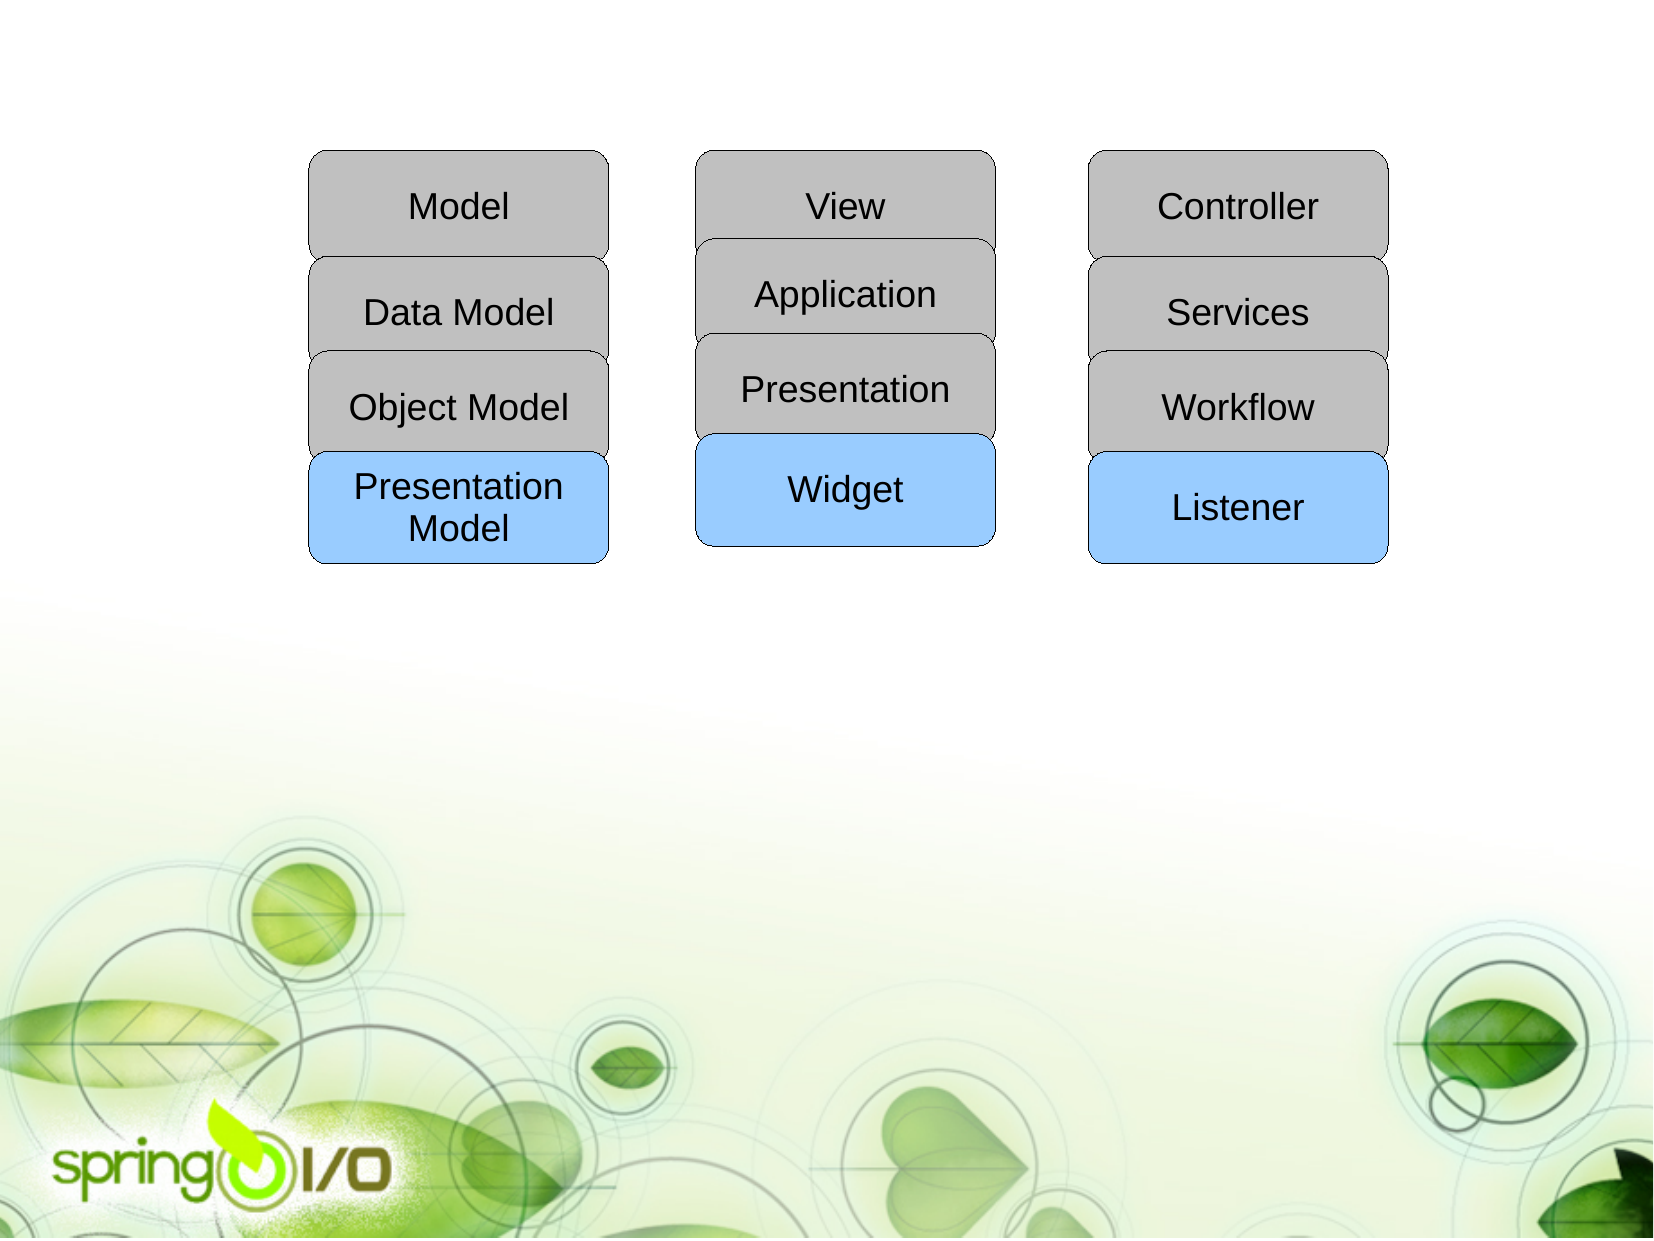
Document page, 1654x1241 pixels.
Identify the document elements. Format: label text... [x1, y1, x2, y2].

text_box Data Model [308, 256, 609, 359]
text_box Object Model [308, 350, 609, 457]
text_box Widget [695, 433, 996, 547]
text_box Model [308, 150, 609, 259]
text_box Listener [1088, 451, 1389, 564]
text_box Workflow [1088, 350, 1389, 457]
text_box Presentation [695, 333, 996, 439]
text_box Services [1088, 256, 1389, 359]
text_box Application [695, 238, 996, 342]
picture [0, 0, 1654, 1238]
text_box Presentation Model [308, 451, 609, 564]
text_box View [695, 150, 996, 250]
text_box Controller [1088, 150, 1389, 259]
